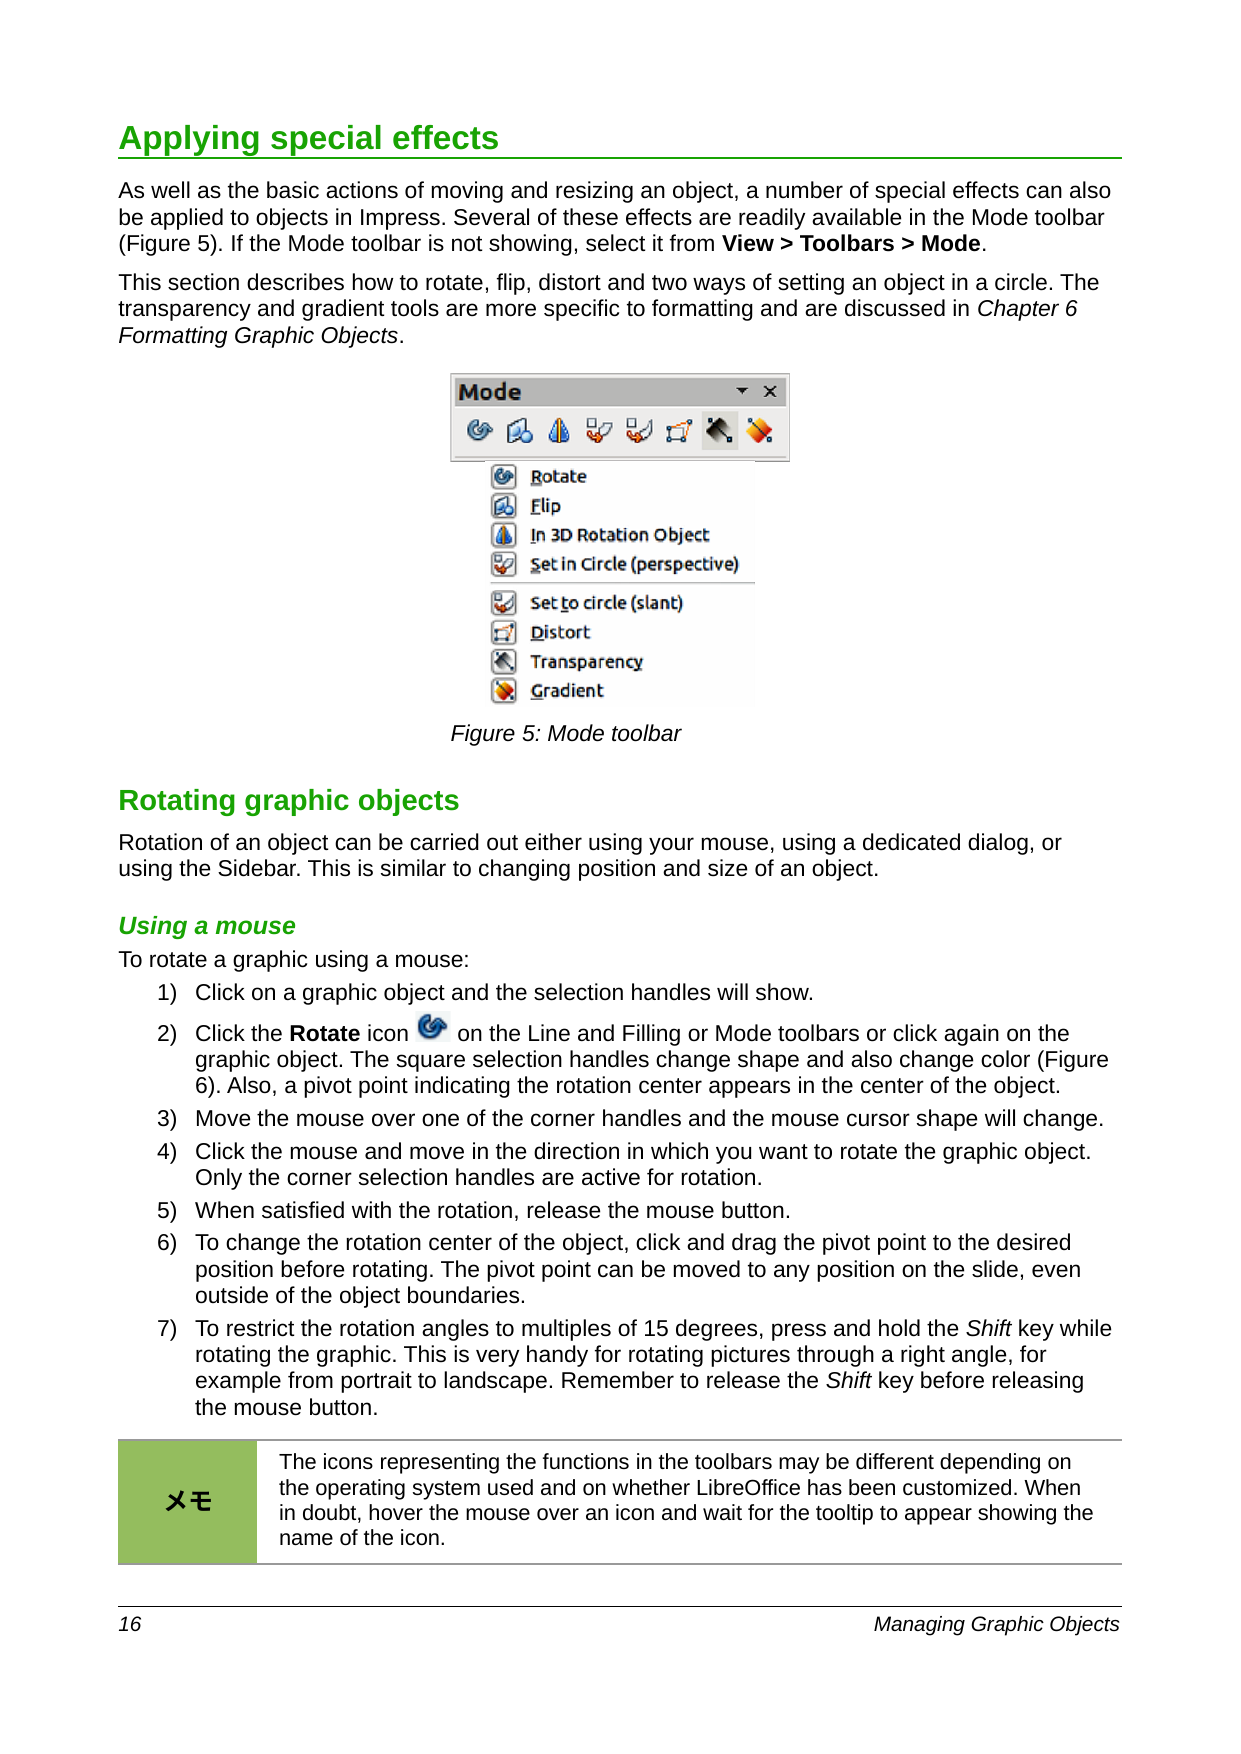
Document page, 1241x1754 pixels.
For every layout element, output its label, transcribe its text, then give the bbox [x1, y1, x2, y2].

list To rotate a graphic using a mouse: [118, 946, 1122, 973]
table_header メモ [118, 1441, 257, 1563]
subtitle Applying special effects [118, 118, 1122, 157]
subtitle Rotating graphic objects [118, 783, 1122, 817]
list When satisfied with the rotation, release the mouse button. [177, 1197, 1122, 1223]
list Click on a graphic object and the selection handles will show. [177, 979, 1122, 1006]
table_header The icons representing the functions in the toolbars may be different depending on the operating system used and on whether LibreOffice has been customized. When in doubt, hover the mouse over an icon and wait for the tooltip to appear showing the name of the icon. [258, 1441, 1122, 1563]
list Click the Rotate icon on the Line and Filling or Mode toolbars or click again on the graphic object. The square selection handles change shape and also change color (Figure 6). Also, a pivot point indicating the rotation center appears in the center of the object. [177, 1012, 1122, 1099]
list To change the rotation center of the object, click and drag the pivot point to the desired position before rotating. The pivot point can be moved to any position on the slide, even outside of the object boundaries. [177, 1229, 1122, 1308]
list Click the mouse and move in the direction in which you want to rotate the graphic object. Only the corner selection handles are active for rotation. [177, 1138, 1122, 1190]
text This section describes how to rotate, flip, distort and two ways of setting an object in a circle. The transparency and gradient tools are more specific to formatting and are discussed in Chapter 6 Formatting Graphic Objects. [118, 269, 1122, 348]
subtitle Using a mouse [118, 911, 1122, 940]
list To restrict the rotation angles to multiples of 15 degrees, press and hold the Shift key while rotating the graphic. This is very handy for rotating pictures through a right angle, for example from portrait to landscape. Remember to release the Shift key before releasing the mouse button. [177, 1314, 1122, 1420]
list Move the mouse over one of the corner handles and the mouse cursor shape will change. [177, 1105, 1122, 1131]
list Rotation of an object can be carried out either using your mouse, using a dedicated dialog, or using the Sidebar. This is similar to changing position and size of an object. [118, 829, 1122, 882]
text Figure 5: Mode toolbar [450, 719, 790, 746]
picture [415, 1011, 451, 1042]
text As well as the basic actions of moving and resizing an object, a number of special effects can also be applied to objects in Impress. Several of these effects are readily available in the Mode toolbar (Figure 5). If the Mode toolbar is not showing, select it from View > Toolbars > Mode. [118, 177, 1122, 257]
picture [450, 373, 790, 707]
